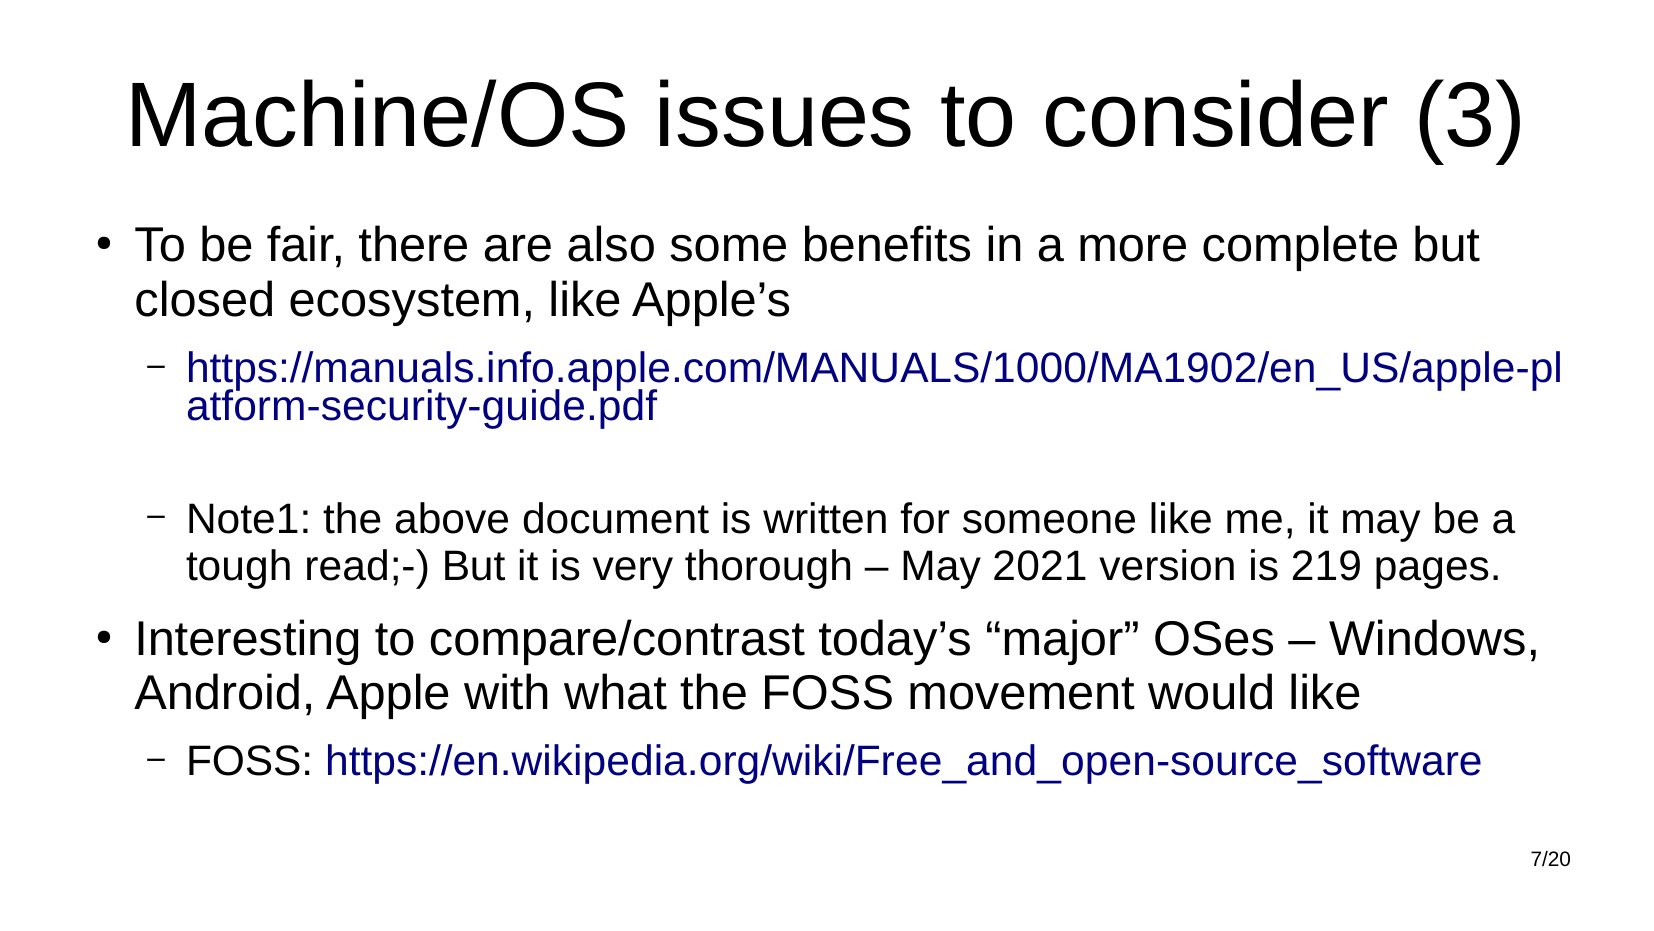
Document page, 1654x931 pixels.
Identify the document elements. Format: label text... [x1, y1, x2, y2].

list To be fair, there are also some benefits in a more complete but closed ecosystem, like Apple’s https://manuals.info.apple.com/MANUALS/1000/MA1902/en_US/apple-platform-security-guide.pdf Note1: the above document is written for someone like me, it may be a tough read;-) But it is very thorough – May 2021 version is 219 pages. Interesting to compare/contrast today’s “major” OSes – Windows, Android, Apple with what the FOSS movement would like FOSS: https://en.wikipedia.org/wiki/Free_and_open-source_software [82, 217, 1571, 758]
title Machine/OS issues to consider (3) [82, 37, 1571, 193]
